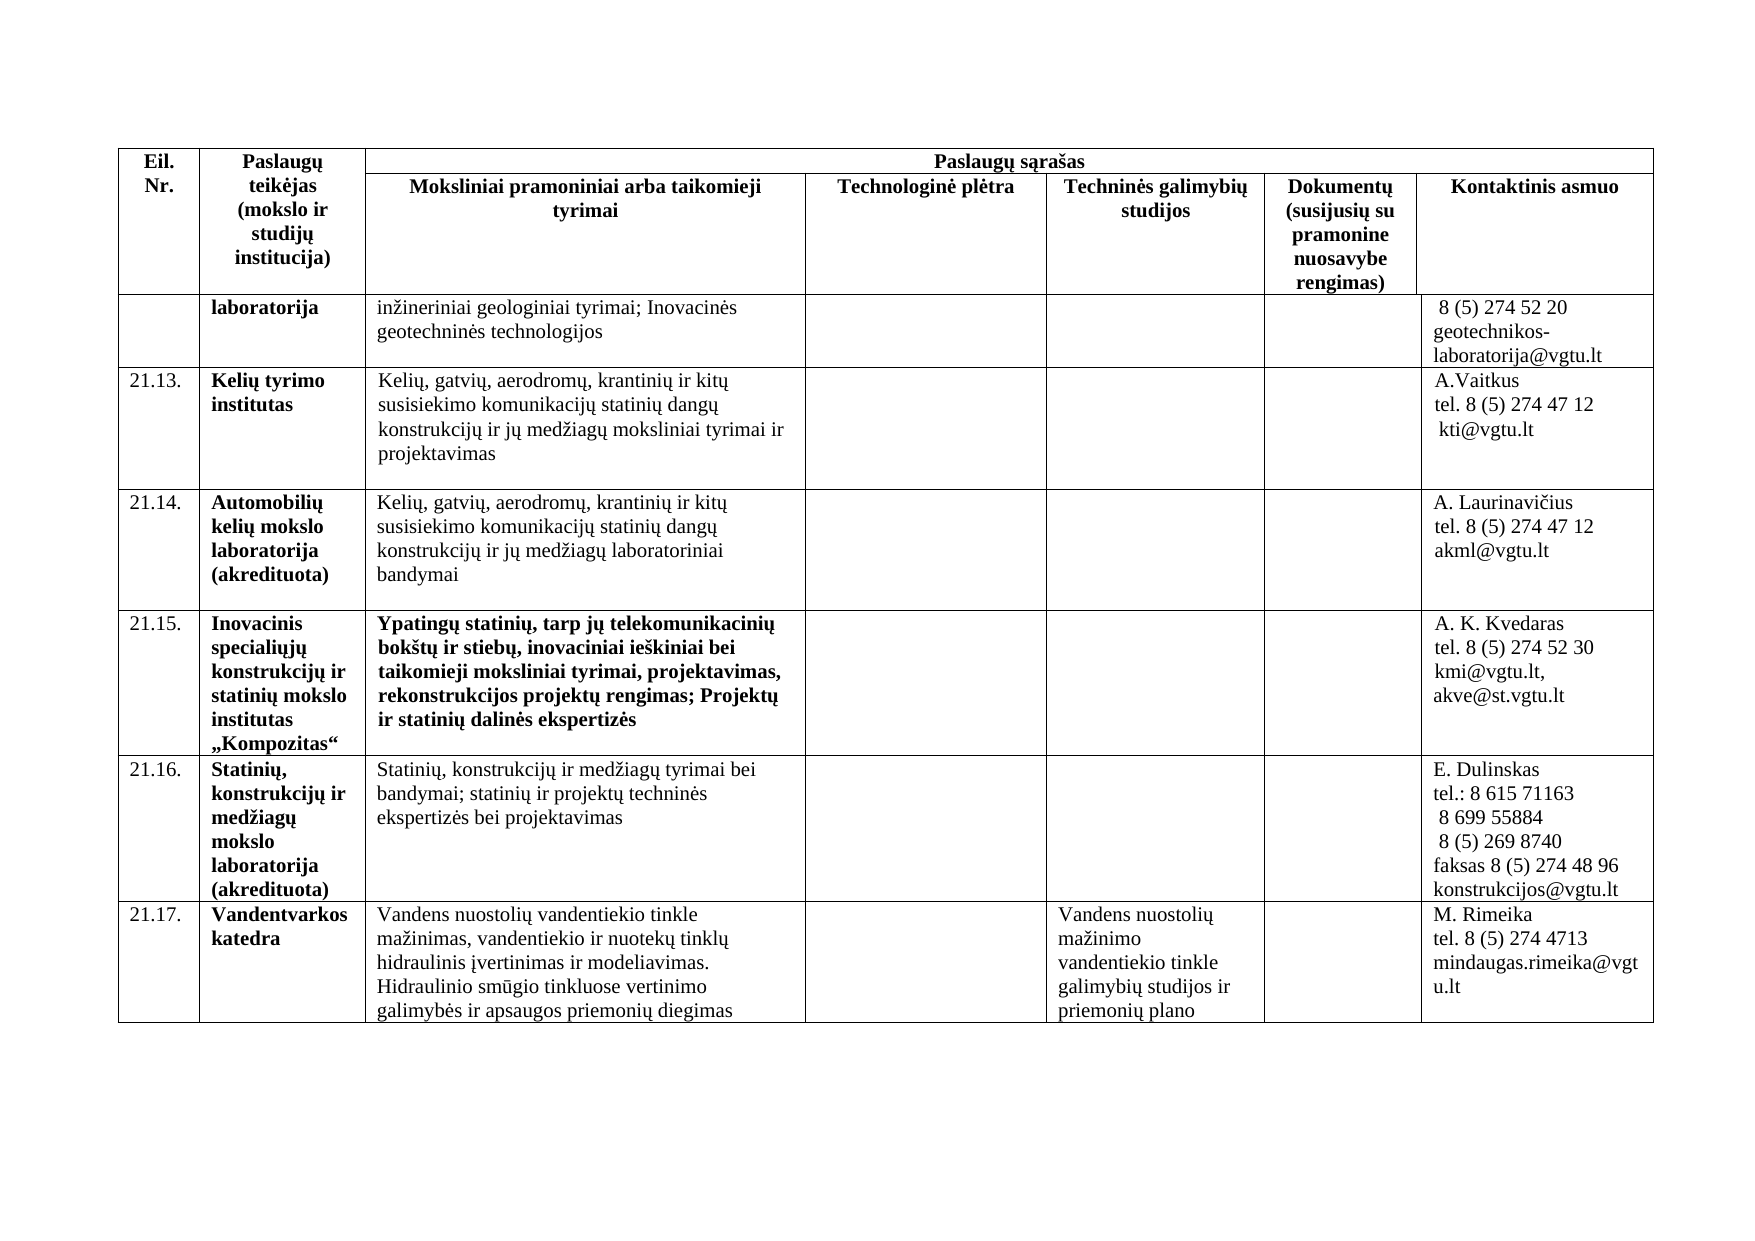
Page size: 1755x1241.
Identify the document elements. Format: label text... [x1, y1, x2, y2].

table_cell Kelių, gatvių, aerodromų, krantinių ir kitų susisiekimo komunikacijų statinių dangų konstrukcijų ir jų medžiagų laboratoriniai bandymai [366, 490, 805, 610]
table_cell [1047, 756, 1264, 901]
table_cell [1047, 490, 1264, 610]
table_cell [1265, 756, 1421, 901]
table_cell 21.13. [119, 368, 199, 489]
table_cell Ypatingų statinių, tarp jų telekomunikacinių bokštų ir stiebų, inovaciniai ieškiniai bei taikomieji moksliniai tyrimai, projektavimas, rekonstrukcijos projektų rengimas; Projektų ir statinių dalinės ekspertizės [366, 611, 805, 755]
table_cell [1047, 368, 1264, 489]
table_cell [119, 295, 199, 367]
table_cell [1047, 611, 1264, 755]
table_cell E. Dulinskas tel.: 8 615 71163 8 699 55884 8 (5) 269 8740 faksas 8 (5) 274 48 96 konstrukcijos@vgtu.lt [1422, 756, 1653, 901]
table_cell [806, 490, 1046, 610]
table_header Paslaugų sąrašas [366, 149, 1653, 173]
table_cell Automobilių kelių mokslo laboratorija (akredituota) [200, 490, 365, 610]
table_header Eil. Nr. [119, 149, 199, 294]
table_header Paslaugų teikėjas (mokslo ir studijų institucija) [200, 149, 365, 294]
table_cell [1047, 295, 1264, 367]
table_cell Vandens nuostolių mažinimo vandentiekio tinkle galimybių studijos ir priemonių plano [1047, 902, 1264, 1022]
table_cell Kontaktinis asmuo [1417, 174, 1653, 294]
table_cell 21.14. [119, 490, 199, 610]
table_cell Moksliniai pramoniniai arba taikomieji tyrimai [366, 174, 805, 294]
table_cell Vandens nuostolių vandentiekio tinkle mažinimas, vandentiekio ir nuotekų tinklų hidraulinis įvertinimas ir modeliavimas. Hidraulinio smūgio tinkluose vertinimo galimybės ir apsaugos priemonių diegimas [366, 902, 805, 1022]
table_cell [806, 368, 1046, 489]
table_cell [806, 902, 1046, 1022]
table_cell [806, 295, 1046, 367]
table_cell Kelių tyrimo institutas [200, 368, 365, 489]
table_cell A. Laurinavičius tel. 8 (5) 274 47 12 akml@vgtu.lt [1422, 490, 1653, 610]
table_cell Technologinė plėtra [806, 174, 1046, 294]
table_cell [1265, 295, 1421, 367]
table_cell Inovacinis specialiųjų konstrukcijų ir statinių mokslo institutas „Kompozitas“ [200, 611, 365, 755]
table_cell A.Vaitkus tel. 8 (5) 274 47 12 kti@vgtu.lt [1422, 368, 1653, 489]
table_cell [1265, 490, 1421, 610]
table_cell Vandentvarkos katedra [200, 902, 365, 1022]
table_cell laboratorija [200, 295, 365, 367]
table_cell 21.15. [119, 611, 199, 755]
table_cell Statinių, konstrukcijų ir medžiagų tyrimai bei bandymai; statinių ir projektų techninės ekspertizės bei projektavimas [366, 756, 805, 901]
table_cell [1265, 902, 1421, 1022]
table_cell [806, 756, 1046, 901]
table_cell inžineriniai geologiniai tyrimai; Inovacinės geotechninės technologijos [366, 295, 805, 367]
table_cell 21.17. [119, 902, 199, 1022]
table_cell 21.16. [119, 756, 199, 901]
table_cell M. Rimeika tel. 8 (5) 274 4713 mindaugas.rimeika@vgtu.lt [1422, 902, 1653, 1022]
table_cell Dokumentų (susijusių su pramonine nuosavybe rengimas) [1265, 174, 1416, 294]
table_cell [1265, 368, 1421, 489]
table_cell [806, 611, 1046, 755]
table_cell 8 (5) 274 52 20 geotechnikos-laboratorija@vgtu.lt [1422, 295, 1653, 367]
table_cell A. K. Kvedaras tel. 8 (5) 274 52 30 kmi@vgtu.lt, akve@st.vgtu.lt [1422, 611, 1653, 755]
table_cell Kelių, gatvių, aerodromų, krantinių ir kitų susisiekimo komunikacijų statinių dangų konstrukcijų ir jų medžiagų moksliniai tyrimai ir projektavimas [366, 368, 805, 489]
table_cell Statinių, konstrukcijų ir medžiagų mokslo laboratorija (akredituota) [200, 756, 365, 901]
table_cell Techninės galimybių studijos [1047, 174, 1264, 294]
table_cell [1265, 611, 1421, 755]
